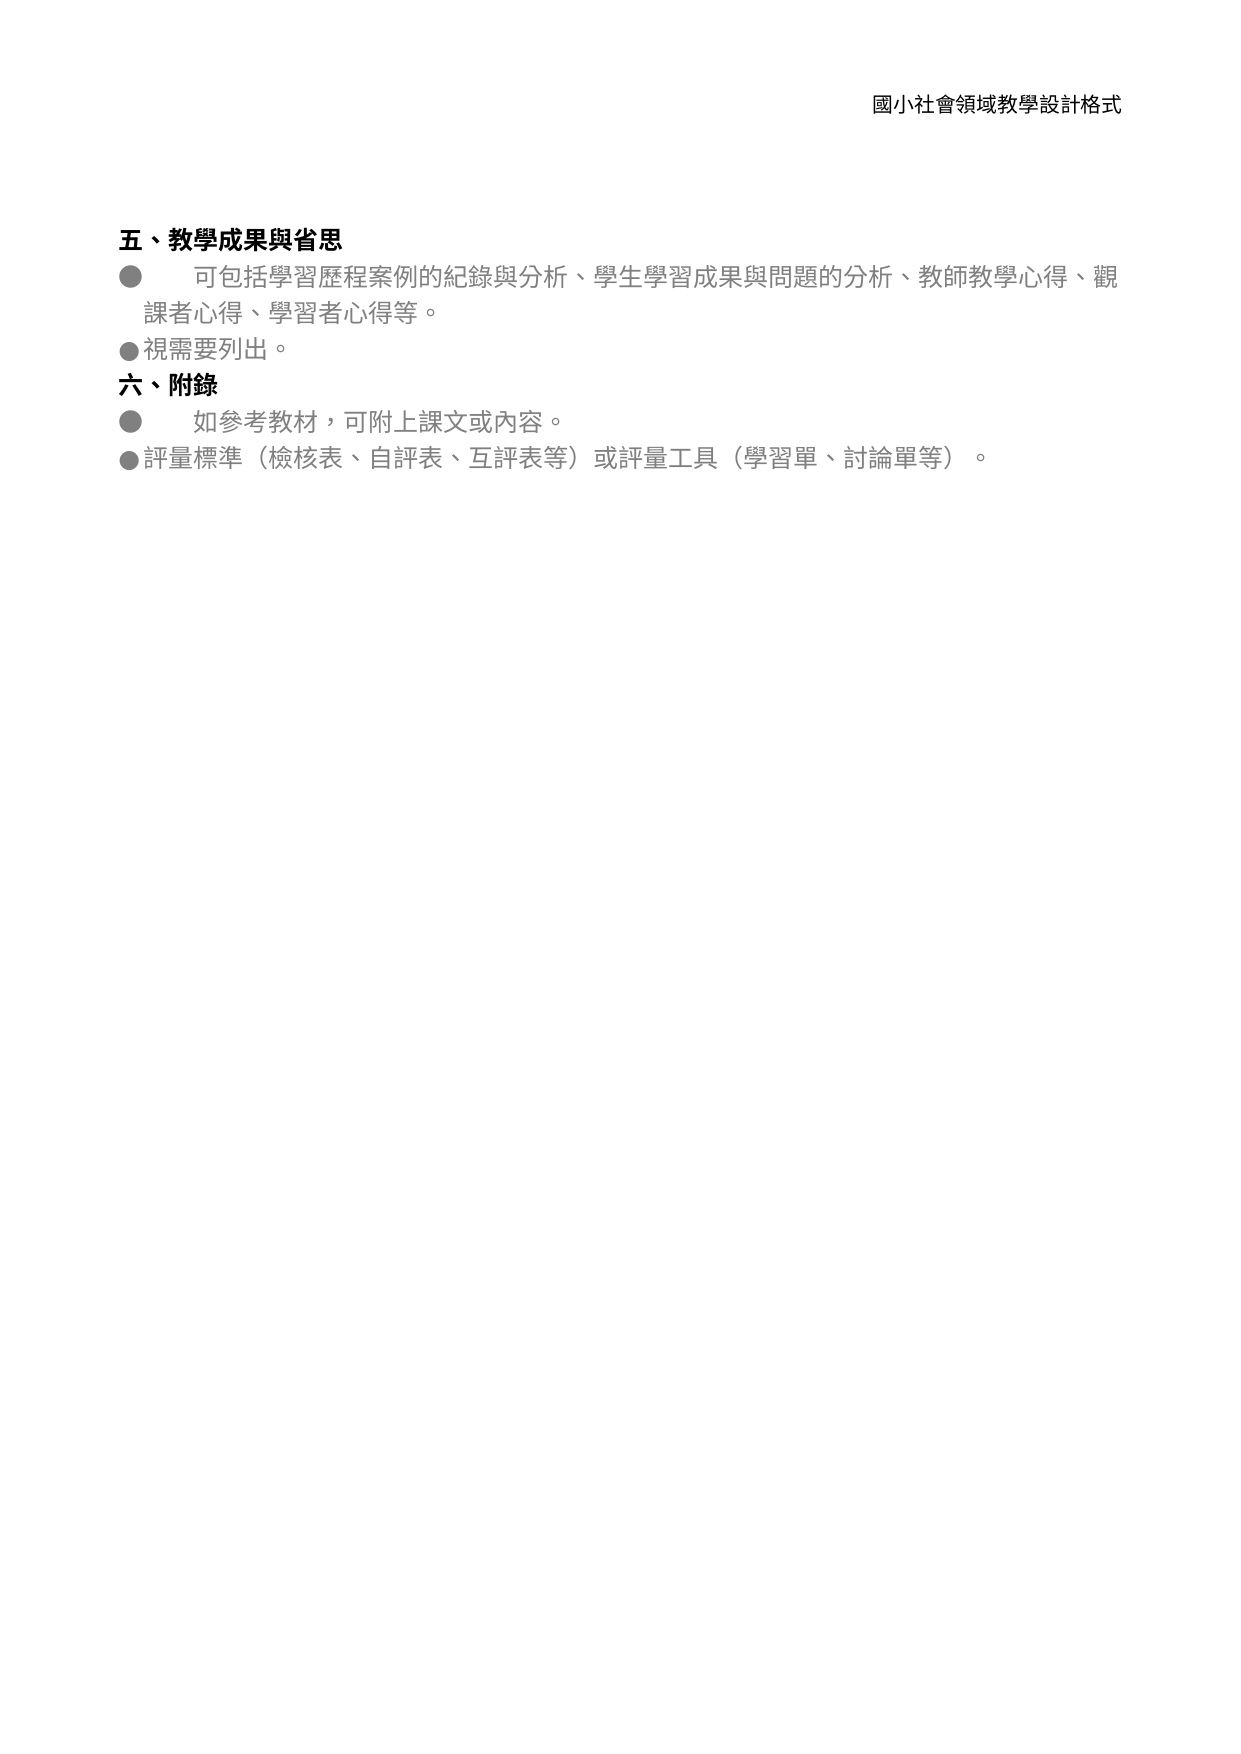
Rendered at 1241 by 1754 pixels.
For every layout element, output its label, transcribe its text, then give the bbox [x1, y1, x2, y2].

list 可包括學習歷程案例的紀錄與分析、學生學習成果與問題的分析、教師教學心得、觀課者心得、學習者心得等。 [118, 257, 1122, 329]
list 如參考教材，可附上課文或內容。 [118, 402, 1122, 438]
text 六、附錄 [118, 366, 1122, 402]
text 五、教學成果與省思 [118, 221, 1122, 257]
list 視需要列出。 [118, 329, 1122, 366]
list 評量標準（檢核表、自評表、互評表等）或評量工具（學習單、討論單等）。 [118, 438, 1122, 474]
